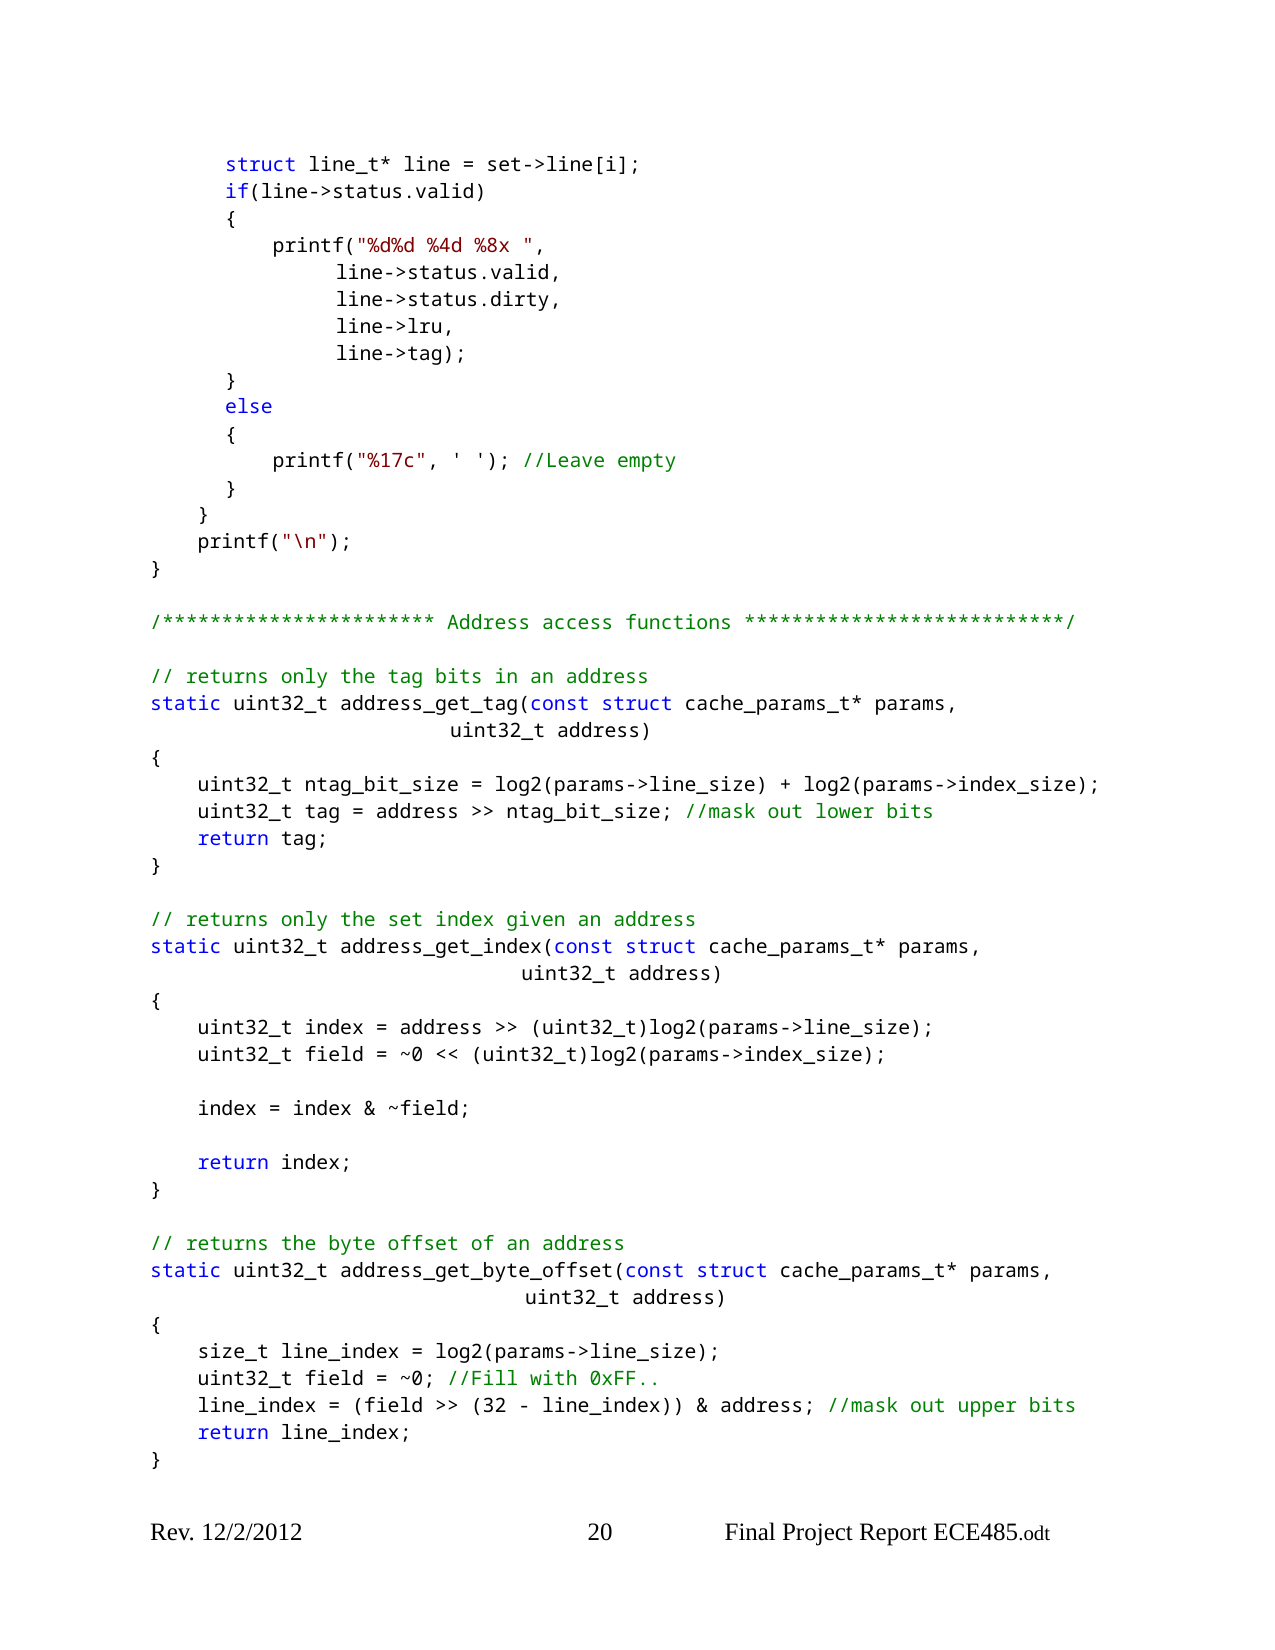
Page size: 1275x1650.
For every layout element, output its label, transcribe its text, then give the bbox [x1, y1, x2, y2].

text { [150, 986, 1125, 1013]
text static uint32_t address_get_byte_offset(const struct cache_params_t* params, [150, 1256, 1125, 1283]
text } [150, 366, 1125, 393]
text } [150, 501, 1125, 528]
text return index; [150, 1148, 1125, 1175]
text } [150, 851, 1125, 878]
text uint32_t field = ~0 << (uint32_t)log2(params->index_size); [150, 1040, 1125, 1067]
text line->status.valid, [150, 258, 1125, 285]
text printf("\n"); [150, 528, 1125, 555]
text size_t line_index = log2(params->line_size); [150, 1337, 1125, 1364]
text } [150, 474, 1125, 501]
text { [150, 1310, 1125, 1337]
text } [150, 1445, 1125, 1472]
text } [150, 1175, 1125, 1202]
text return line_index; [150, 1418, 1125, 1445]
text line->tag); [150, 339, 1125, 366]
text uint32_t index = address >> (uint32_t)log2(params->line_size); [150, 1013, 1125, 1040]
text printf("%17c", ' '); //Leave empty [150, 447, 1125, 474]
text { [150, 204, 1125, 231]
text return tag; [150, 824, 1125, 851]
text uint32_t address) [150, 717, 1125, 743]
text } [150, 555, 1125, 582]
text /*********************** Address access functions ***************************/ [150, 609, 1125, 636]
text uint32_t field = ~0; //Fill with 0xFF.. [150, 1364, 1125, 1391]
text printf("%d%d %4d %8x ", [150, 231, 1125, 258]
text if(line->status.valid) [150, 177, 1125, 204]
text // returns the byte offset of an address [150, 1229, 1125, 1256]
text static uint32_t address_get_index(const struct cache_params_t* params, [150, 932, 1125, 959]
text { [150, 743, 1125, 771]
text line->status.dirty, [150, 285, 1125, 312]
text uint32_t address) [150, 1283, 1125, 1310]
text // returns only the tag bits in an address [150, 663, 1125, 689]
text line_index = (field >> (32 - line_index)) & address; //mask out upper bits [150, 1391, 1125, 1418]
text line->lru, [150, 312, 1125, 339]
text struct line_t* line = set->line[i]; [150, 150, 1125, 177]
text index = index & ~field; [150, 1094, 1125, 1121]
text else [150, 393, 1125, 420]
text uint32_t ntag_bit_size = log2(params->line_size) + log2(params->index_size); [150, 771, 1125, 797]
text { [150, 420, 1125, 447]
text static uint32_t address_get_tag(const struct cache_params_t* params, [150, 689, 1125, 717]
text uint32_t tag = address >> ntag_bit_size; //mask out lower bits [150, 797, 1125, 824]
text uint32_t address) [150, 959, 1125, 986]
text // returns only the set index given an address [150, 905, 1125, 932]
